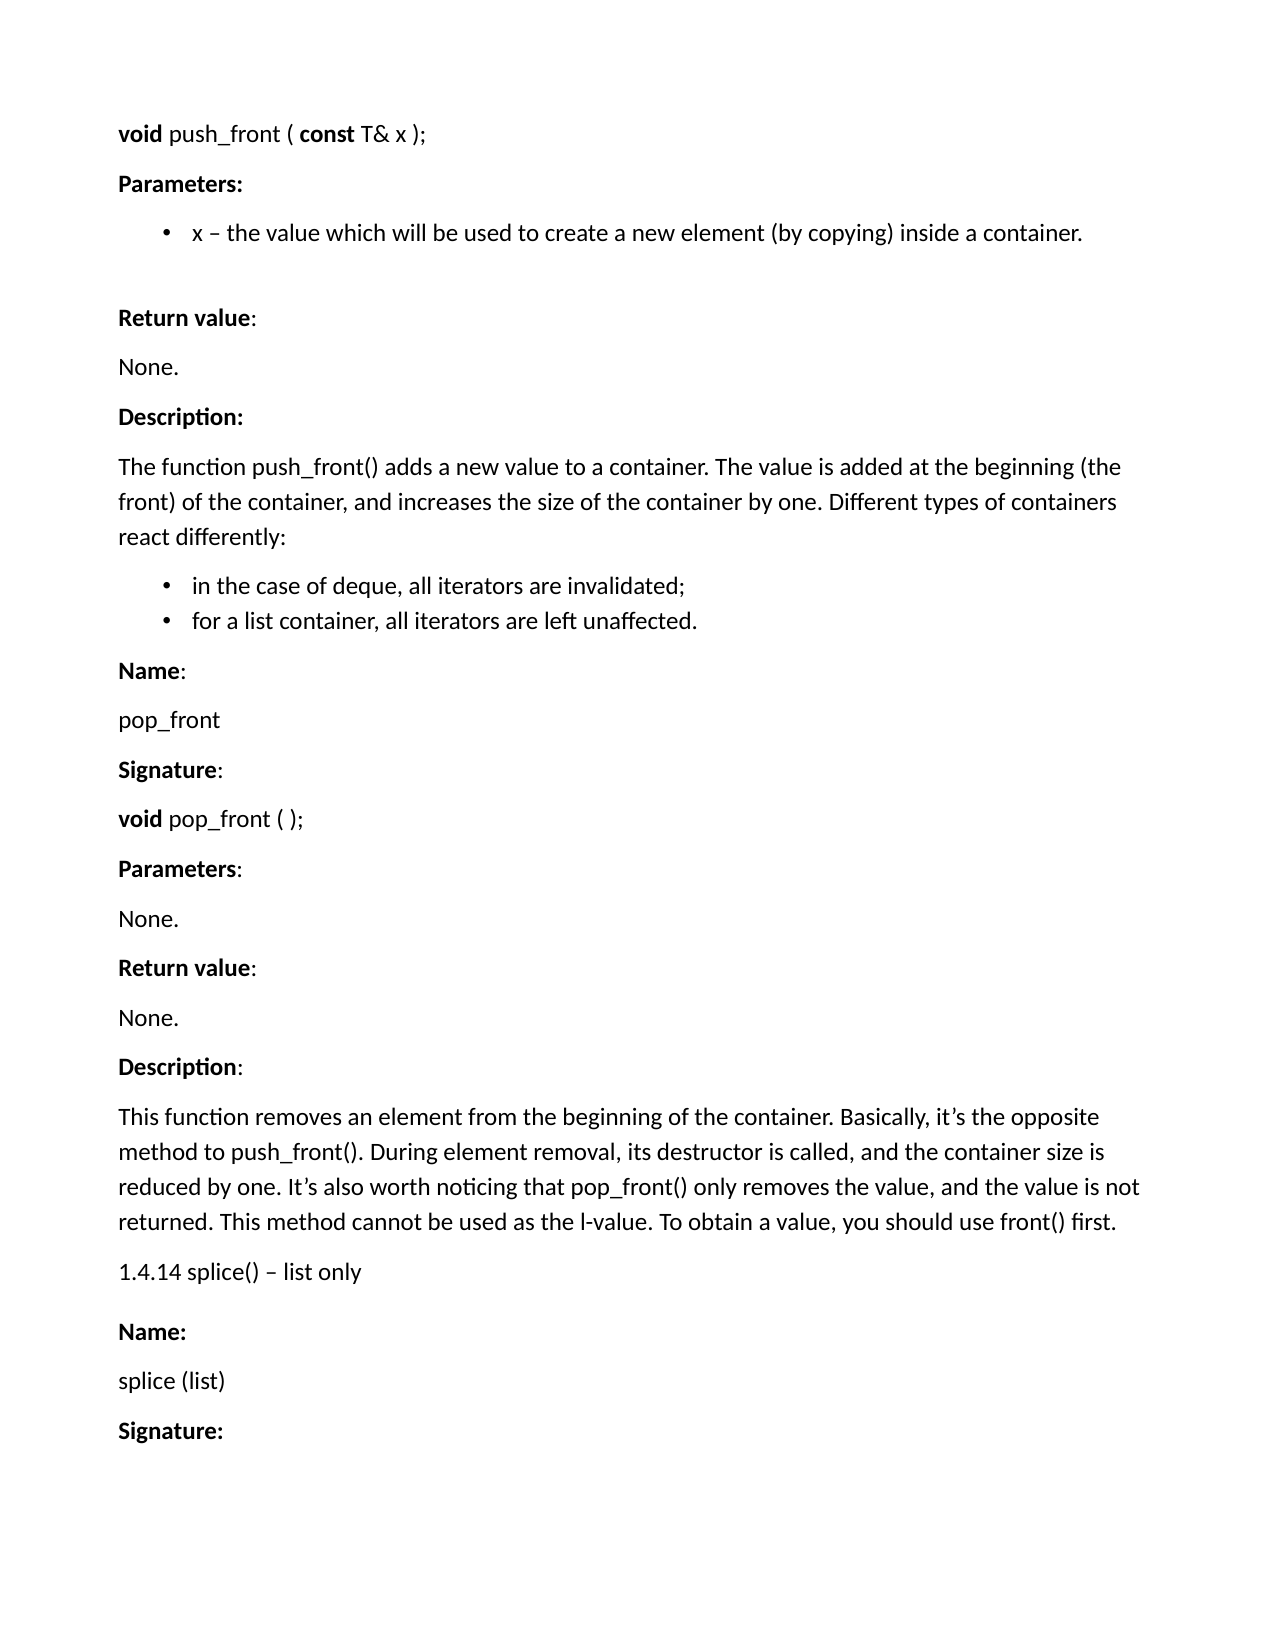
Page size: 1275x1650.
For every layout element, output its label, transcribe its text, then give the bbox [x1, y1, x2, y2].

text Return value: [118, 267, 1157, 332]
text None. [118, 1002, 1157, 1032]
text Signature: [118, 754, 1157, 784]
text This function removes an element from the beginning of the container. Basically, it’s the opposite method to push_front(). During element removal, its destructor is called, and the container size is reduced by one. It’s also worth noticing that pop_front() only removes the value, and the value is not returned. This method cannot be used as the l-value. To obtain a value, you should use front() first. [118, 1101, 1157, 1237]
text Description: [118, 401, 1157, 432]
text Description: [118, 1051, 1157, 1082]
text Name: [118, 1316, 1157, 1346]
text Name: [118, 655, 1157, 685]
text Parameters: [118, 853, 1157, 884]
text None. [118, 903, 1157, 933]
text Parameters: [118, 168, 1157, 198]
text splice (list) [118, 1365, 1157, 1396]
list for a list container, all iterators are left unaffected. [162, 605, 1157, 636]
list in the case of deque, all iterators are invalidated; [162, 570, 1157, 601]
text void push_front ( const T& x ); [118, 118, 1157, 149]
text void pop_front ( ); [118, 803, 1157, 834]
text Return value: [118, 952, 1157, 983]
text None. [118, 351, 1157, 382]
text The function push_front() adds a new value to a container. The value is added at the beginning (the front) of the container, and increases the size of the container by one. Different types of containers react differently: [118, 451, 1157, 551]
text 1.4.14 splice() – list only [118, 1256, 1157, 1286]
list x – the value which will be used to create a new element (by copying) inside a container. [162, 217, 1157, 248]
text pop_front [118, 704, 1157, 735]
text Signature: [118, 1415, 1157, 1445]
